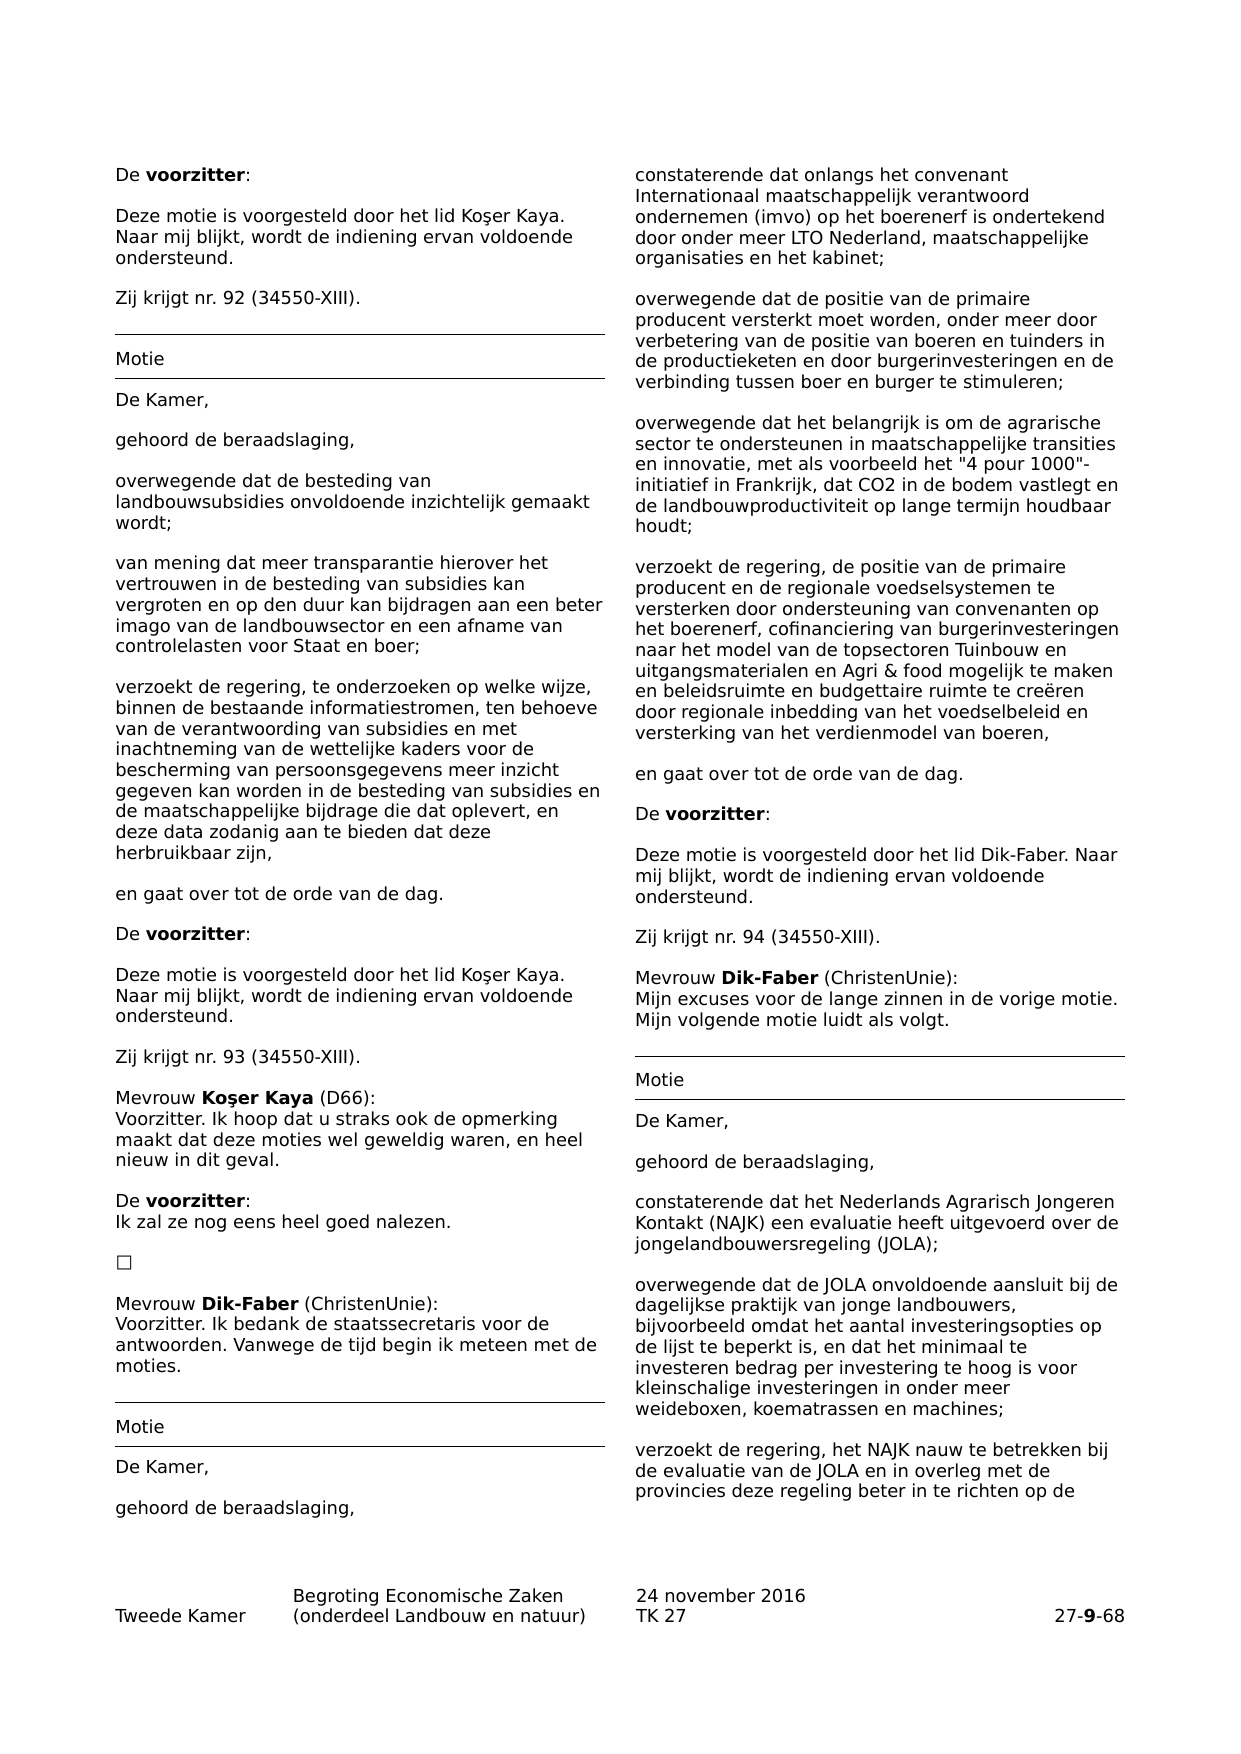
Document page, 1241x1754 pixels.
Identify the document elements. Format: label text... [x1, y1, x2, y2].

text verzoekt de regering, de positie van de primaire producent en de regionale voedselsystemen te versterken door ondersteuning van convenanten op het boerenerf, cofinanciering van burgerinvesteringen naar het model van de topsectoren Tuinbouw en uitgangsmaterialen en Agri & food mogelijk te maken en beleidsruimte en budgettaire ruimte te creëren door regionale inbedding van het voedselbeleid en versterking van het verdienmodel van boeren, [635, 557, 1125, 743]
text De voorzitter: [115, 1191, 605, 1212]
text Motie [115, 1416, 605, 1437]
text Voorzitter. Ik bedank de staatssecretaris voor de antwoorden. Vanwege de tijd begin ik meteen met de moties. [115, 1314, 605, 1377]
text Deze motie is voorgesteld door het lid Koşer Kaya. Naar mij blijkt, wordt de indiening ervan voldoende ondersteund. [115, 965, 605, 1027]
text Ik zal ze nog eens heel goed nalezen. [115, 1212, 605, 1233]
text van mening dat meer transparantie hierover het vertrouwen in de besteding van subsidies kan vergroten en op den duur kan bijdragen aan een beter imago van de landbouwsector en een afname van controlelasten voor Staat en boer; [115, 553, 605, 657]
text constaterende dat onlangs het convenant Internationaal maatschappelijk verantwoord ondernemen (imvo) op het boerenerf is ondertekend door onder meer LTO Nederland, maatschappelijke organisaties en het kabinet; [635, 165, 1125, 269]
text gehoord de beraadslaging, [635, 1152, 1125, 1172]
text en gaat over tot de orde van de dag. [115, 883, 605, 904]
text Zij krijgt nr. 93 (34550-XIII). [115, 1047, 605, 1068]
text verzoekt de regering, te onderzoeken op welke wijze, binnen de bestaande informatiestromen, ten behoeve van de verantwoording van subsidies en met inachtneming van de wettelijke kaders voor de bescherming van persoonsgegevens meer inzicht gegeven kan worden in de besteding van subsidies en de maatschappelijke bijdrage die dat oplevert, en deze data zodanig aan te bieden dat deze herbruikbaar zijn, [115, 677, 605, 863]
text De voorzitter: [635, 804, 1125, 825]
text gehoord de beraadslaging, [115, 1498, 605, 1519]
text De voorzitter: [115, 924, 605, 945]
text Deze motie is voorgesteld door het lid Koşer Kaya. Naar mij blijkt, wordt de indiening ervan voldoende ondersteund. [115, 206, 605, 268]
text Mevrouw Dik-Faber (ChristenUnie): [635, 968, 1125, 989]
text verzoekt de regering, het NAJK nauw te betrekken bij de evaluatie van de JOLA en in overleg met de provincies deze regeling beter in te richten op de [635, 1440, 1125, 1502]
text Zij krijgt nr. 92 (34550-XIII). [115, 288, 605, 309]
text De Kamer, [115, 389, 605, 410]
text overwegende dat het belangrijk is om de agrarische sector te ondersteunen in maatschappelijke transities en innovatie, met als voorbeeld het "4 pour 1000"-initiatief in Frankrijk, dat CO2 in de bodem vastlegt en de landbouwproductiviteit op lange termijn houdbaar houdt; [635, 413, 1125, 537]
text Motie [115, 349, 605, 369]
text Voorzitter. Ik hoop dat u straks ook de opmerking maakt dat deze moties wel geweldig waren, en heel nieuw in dit geval. [115, 1108, 605, 1171]
text De Kamer, [115, 1457, 605, 1478]
text Motie [635, 1070, 1125, 1091]
text De voorzitter: [115, 165, 605, 186]
text overwegende dat de JOLA onvoldoende aansluit bij de dagelijkse praktijk van jonge landbouwers, bijvoorbeeld omdat het aantal investeringsopties op de lijst te beperkt is, en dat het minimaal te investeren bedrag per investering te hoog is voor kleinschalige investeringen in onder meer weideboxen, koematrassen en machines; [635, 1274, 1125, 1420]
text Deze motie is voorgesteld door het lid Dik-Faber. Naar mij blijkt, wordt de indiening ervan voldoende ondersteund. [635, 845, 1125, 907]
text gehoord de beraadslaging, [115, 430, 605, 451]
text Mijn excuses voor de lange zinnen in de vorige motie. Mijn volgende motie luidt als volgt. [635, 989, 1125, 1030]
text ⬜ [115, 1253, 605, 1273]
text De Kamer, [635, 1111, 1125, 1132]
text Mevrouw Dik-Faber (ChristenUnie): [115, 1293, 605, 1314]
text Zij krijgt nr. 94 (34550-XIII). [635, 927, 1125, 948]
text overwegende dat de besteding van landbouwsubsidies onvoldoende inzichtelijk gemaakt wordt; [115, 471, 605, 533]
text overwegende dat de positie van de primaire producent versterkt moet worden, onder meer door verbetering van de positie van boeren en tuinders in de productieketen en door burgerinvesteringen en de verbinding tussen boer en burger te stimuleren; [635, 289, 1125, 393]
text en gaat over tot de orde van de dag. [635, 763, 1125, 784]
text Mevrouw Koşer Kaya (D66): [115, 1088, 605, 1108]
text constaterende dat het Nederlands Agrarisch Jongeren Kontakt (NAJK) een evaluatie heeft uitgevoerd over de jongelandbouwersregeling (JOLA); [635, 1192, 1125, 1254]
